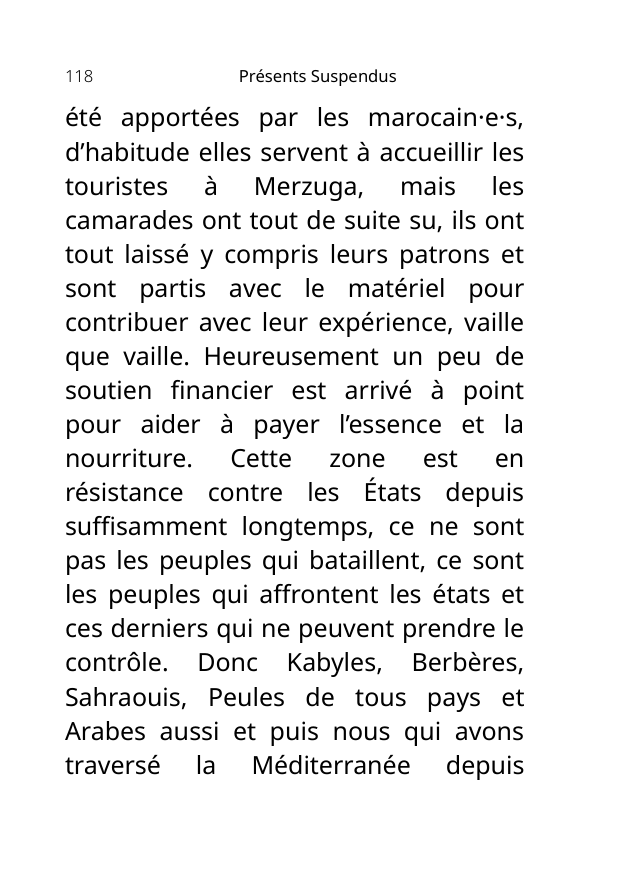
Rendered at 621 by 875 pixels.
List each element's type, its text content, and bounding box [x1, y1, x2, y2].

text été apportées par les marocain·e·s, d’habitude elles servent à accueillir les touristes à Merzuga, mais les camarades ont tout de suite su, ils ont tout laissé y compris leurs patrons et sont partis avec le matériel pour contribuer avec leur expérience, vaille que vaille. Heureusement un peu de soutien financier est arrivé à point pour aider à payer l’essence et la nourriture. Cette zone est en résistance contre les États depuis suffisamment longtemps, ce ne sont pas les peuples qui bataillent, ce sont les peuples qui affrontent les états et ces derniers qui ne peuvent prendre le contrôle. Donc Kabyles, Berbères, Sahraouis, Peules de tous pays et Arabes aussi et puis nous qui avons traversé la Méditerranée depuis [65, 100, 524, 781]
